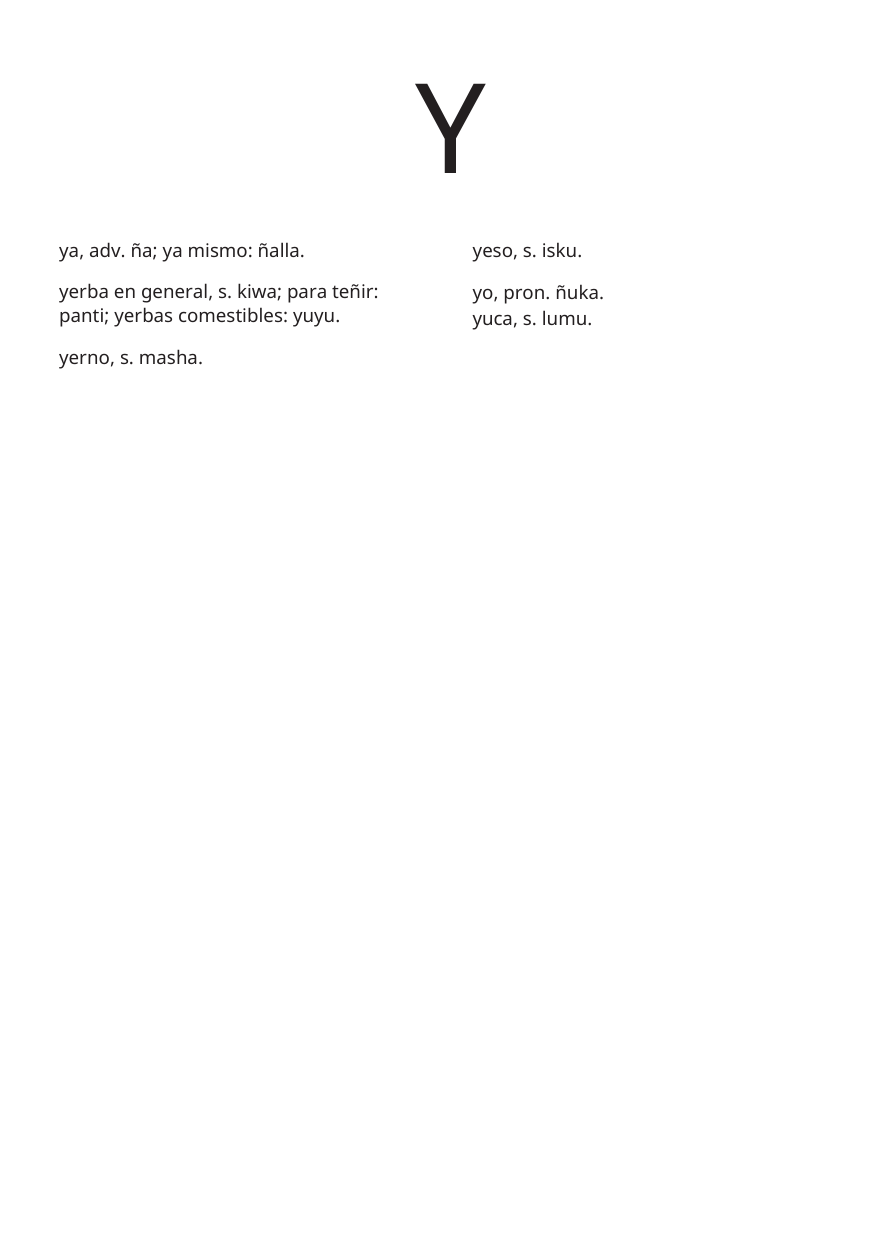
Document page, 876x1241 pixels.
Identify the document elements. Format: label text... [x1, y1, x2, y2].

text yerba en general, s. kiwa; para teñir: panti; yerbas comestibles: yuyu. [59, 279, 427, 328]
text yerno, s. masha. [59, 344, 425, 369]
text yo, pron. ñuka. [472, 279, 856, 305]
text yuca, s. lumu. [472, 306, 856, 331]
text ya, adv. ña; ya mismo: ñalla. yeso, s. isku. [59, 239, 856, 262]
subtitle Y [44, 40, 856, 210]
